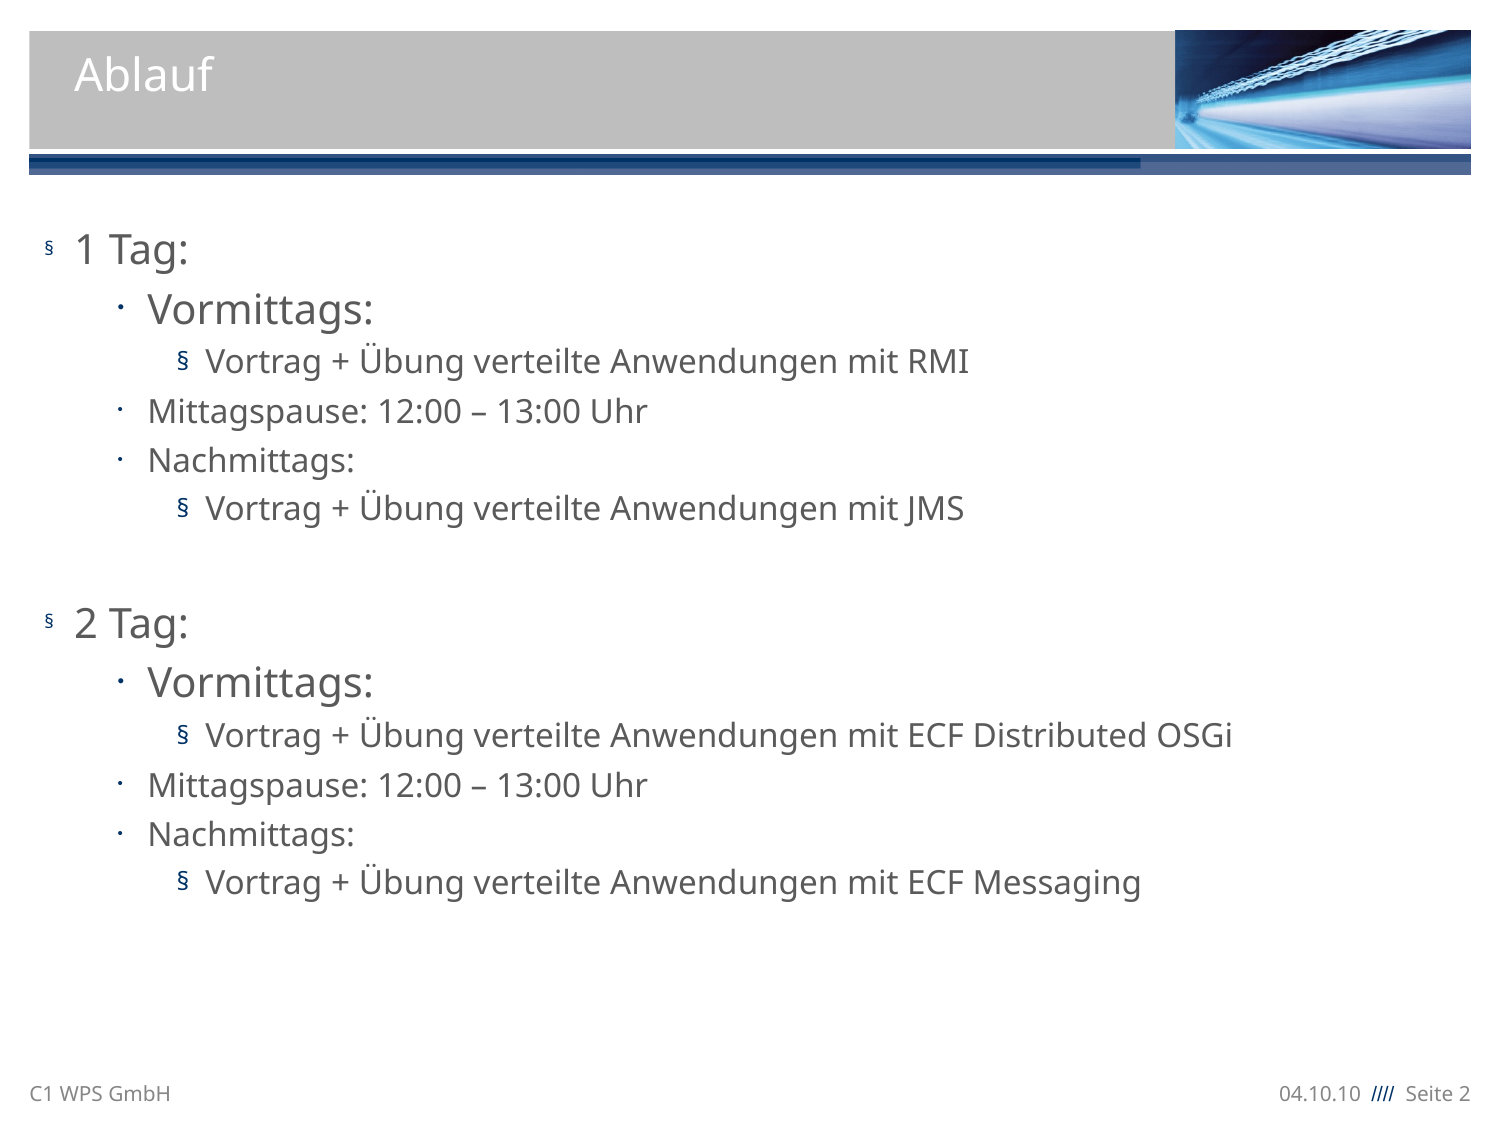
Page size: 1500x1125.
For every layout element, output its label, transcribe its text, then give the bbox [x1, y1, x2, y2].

picture [1175, 30, 1471, 149]
list 1 Tag: Vormittags: Vortrag + Übung verteilte Anwendungen mit RMI Mittagspause: 12:00 – 13:00 Uhr Nachmittags: Vortrag + Übung verteilte Anwendungen mit JMS 2 Tag: Vormittags: Vortrag + Übung verteilte Anwendungen mit ECF Distributed OSGi Mittagspause: 12:00 – 13:00 Uhr Nachmittags: Vortrag + Übung verteilte Anwendungen mit ECF Messaging [29, 208, 1471, 1059]
title Ablauf [29, 31, 1176, 149]
picture [29, 154, 1471, 175]
